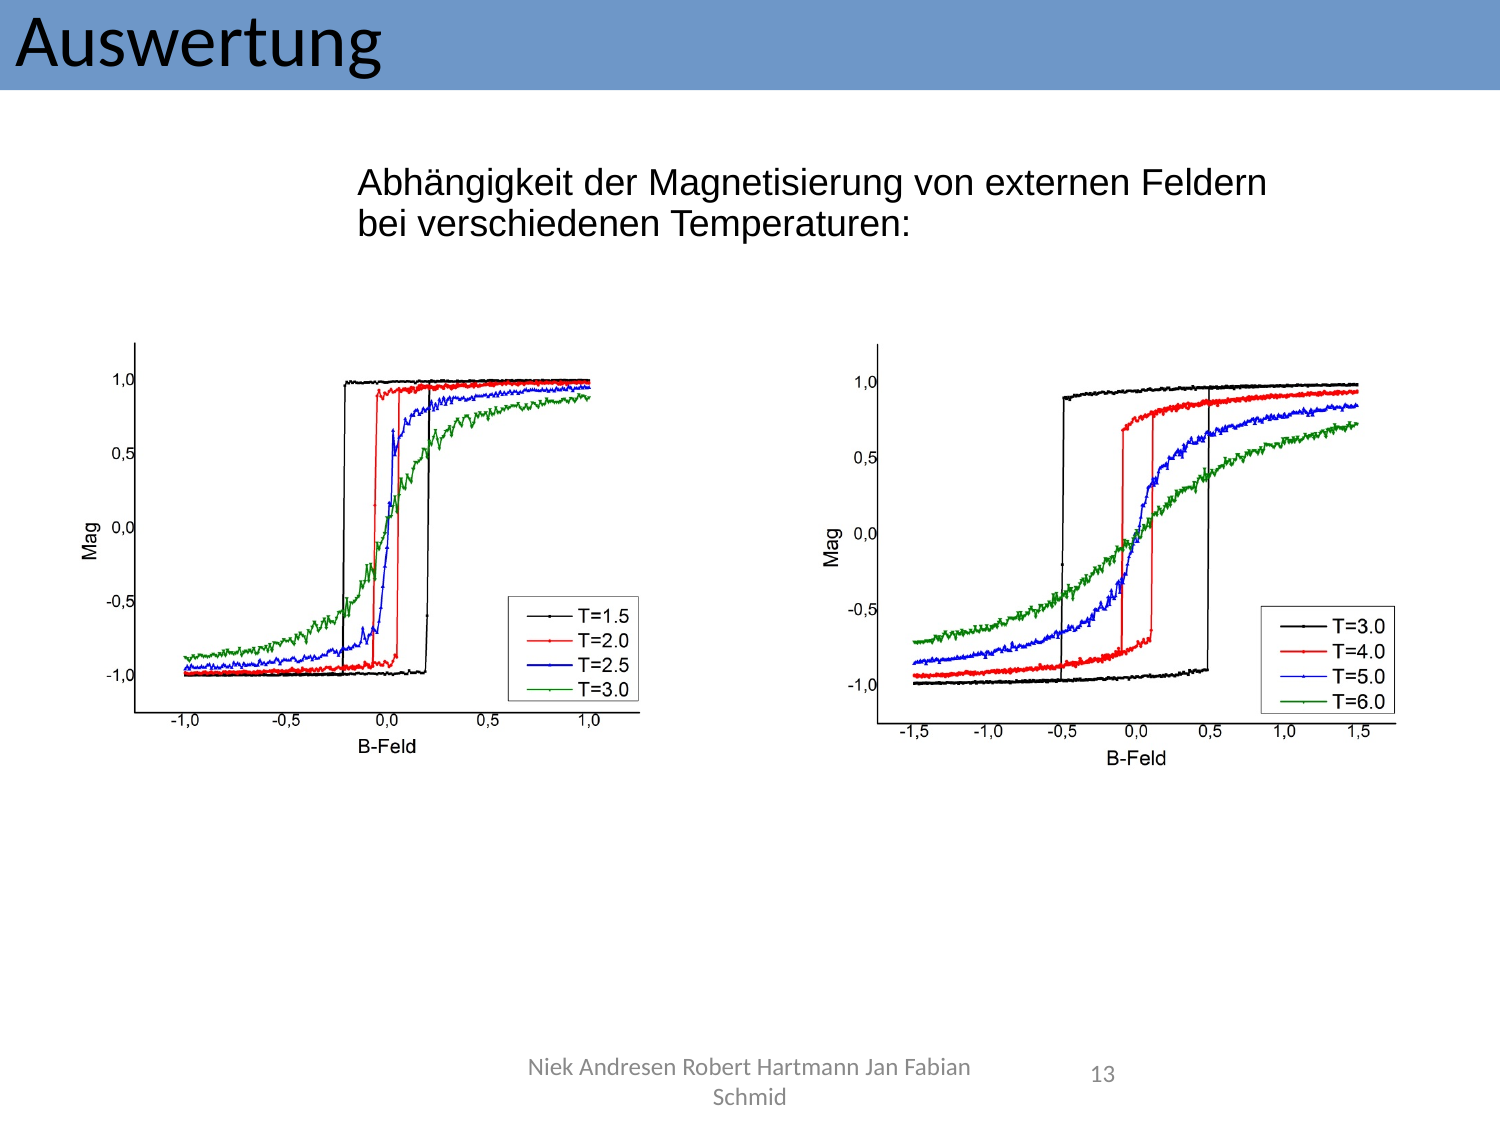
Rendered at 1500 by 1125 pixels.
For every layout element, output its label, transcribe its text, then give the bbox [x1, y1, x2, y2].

picture [2, 283, 1500, 811]
text_box [1074, 1042, 1426, 1103]
text_box Abhängigkeit der Magnetisierung von externen Feldern bei verschiedenen Temperaturen: [342, 153, 1283, 253]
text_box Auswertung [0, 0, 1500, 91]
text_box Niek Andresen Robert Hartmann Jan Fabian Schmid [512, 1042, 988, 1103]
